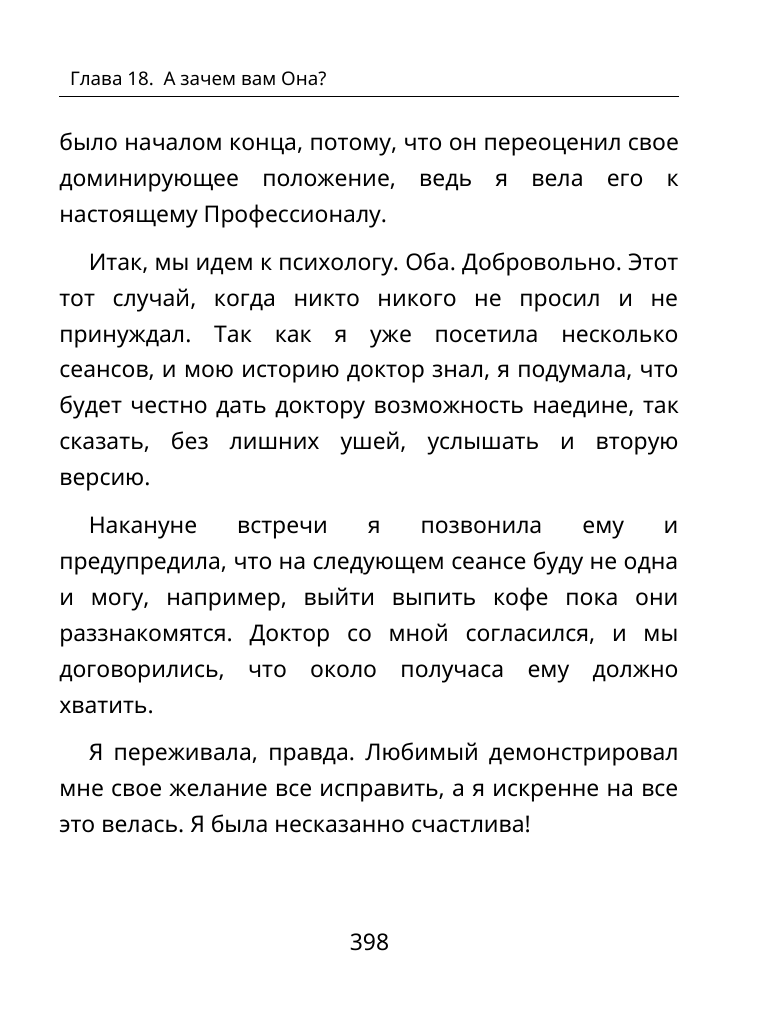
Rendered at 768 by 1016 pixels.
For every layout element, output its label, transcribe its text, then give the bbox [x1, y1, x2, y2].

text Итак, мы идем к психологу. Оба. Добровольно. Этот тот случай, когда никто никого не просил и не принуждал. Так как я уже посетила несколько сеансов, и мою историю доктор знал, я подумала, что будет честно дать доктору возможность наедине, так сказать, без лишних ушей, услышать и вторую версию. [59, 246, 679, 492]
text Накануне встречи я позвонила ему и предупредила, что на следующем сеансе буду не одна и могу, например, выйти выпить кофе пока они раззнакомятся. Доктор со мной согласился, и мы договорились, что около получаса ему должно хватить. [59, 509, 679, 720]
text Я переживала, правда. Любимый демонстрировал мне свое желание все исправить, а я искренне на все это велась. Я была несказанно счастлива! [59, 736, 679, 839]
text было началом конца, потому, что он переоценил свое доминирующее положение, ведь я вела его к настоящему Профессионалу. [59, 126, 679, 229]
